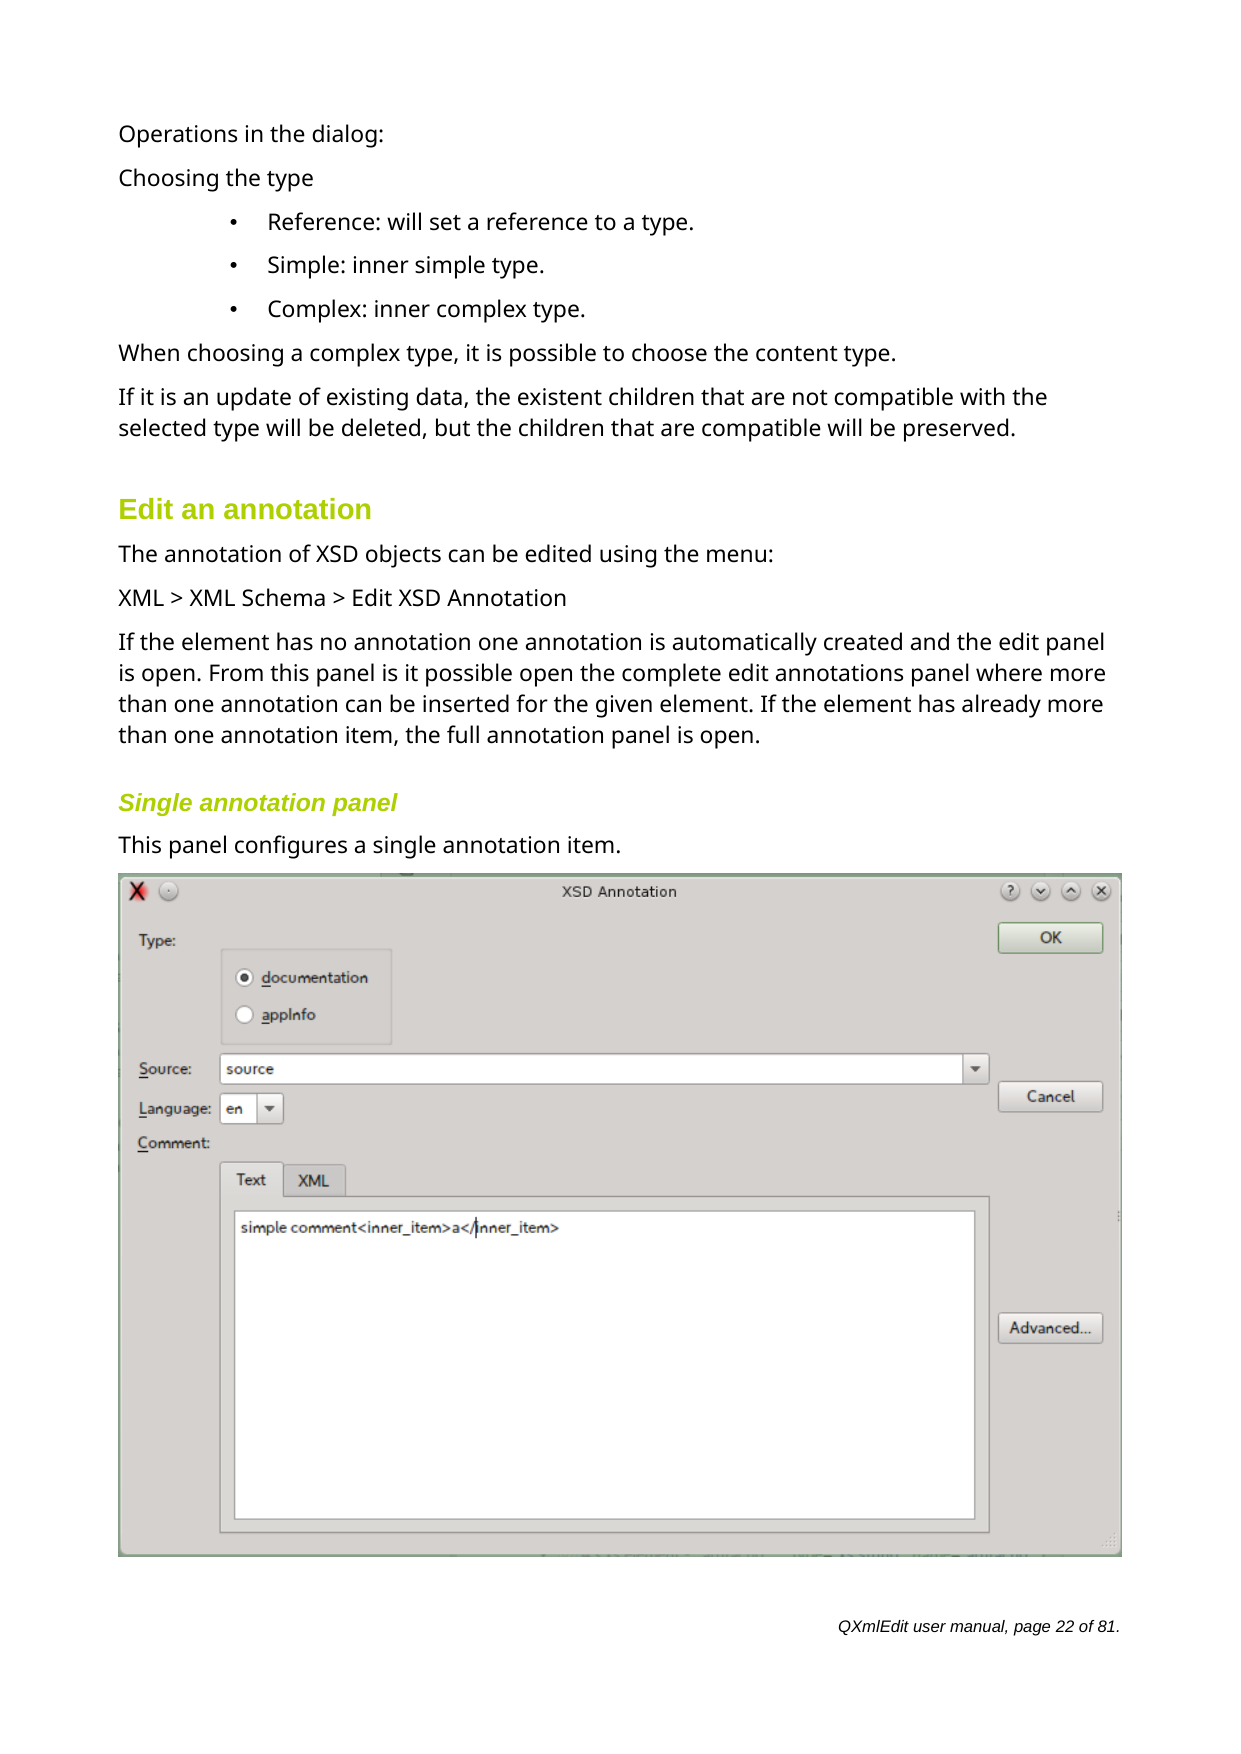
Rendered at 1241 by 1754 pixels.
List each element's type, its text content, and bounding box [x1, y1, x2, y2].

subtitle Edit an annotation [118, 492, 1122, 526]
list Reference: will set a reference to a type. [229, 206, 1122, 237]
text The annotation of XSD objects can be edited using the menu: [118, 538, 1122, 569]
text Choosing the type [118, 162, 1122, 193]
text If the element has no annotation one annotation is automatically created and the edit panel is open. From this panel is it possible open the complete edit annotations panel where more than one annotation can be inserted for the given element. If the element has already more than one annotation item, the full annotation panel is open. [118, 626, 1122, 751]
text Operations in the dialog: [118, 118, 1122, 149]
text XML > XML Schema > Edit XSD Annotation [118, 582, 1122, 613]
list Complex: inner complex type. [229, 293, 1122, 324]
text If it is an update of existing data, the existent children that are not compatible with the selected type will be deleted, but the children that are compatible will be preserved. [118, 381, 1122, 443]
list Simple: inner simple type. [229, 249, 1122, 281]
picture [118, 873, 1122, 1557]
text This panel configures a single annotation item. [118, 829, 1122, 861]
text When choosing a complex type, it is possible to choose the content type. [118, 337, 1122, 368]
subtitle Single annotation panel [118, 788, 1122, 817]
